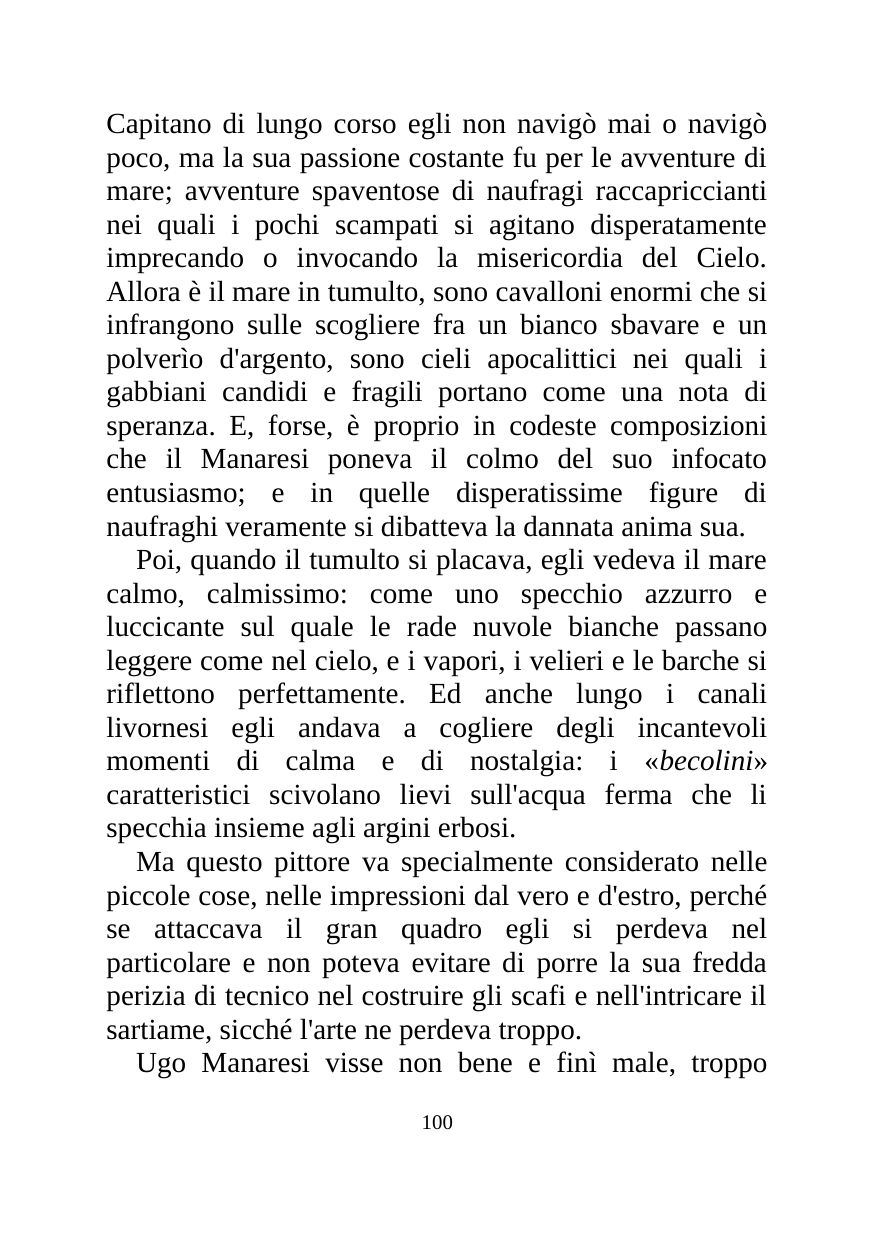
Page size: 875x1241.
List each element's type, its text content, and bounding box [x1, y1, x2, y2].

text Capitano di lungo corso egli non navigò mai o navigò poco, ma la sua passione costante fu per le avventure di mare; avventure spaventose di naufragi raccapriccianti nei quali i pochi scampati si agitano disperatamente imprecando o invocando la misericordia del Cielo. Allora è il mare in tumulto, sono cavalloni enormi che si infrangono sulle scogliere fra un bianco sbavare e un polverìo d'argento, sono cieli apocalittici nei quali i gabbiani candidi e fragili portano come una nota di speranza. E, forse, è proprio in codeste composizioni che il Manaresi poneva il colmo del suo infocato entusiasmo; e in quelle disperatissime figure di naufraghi veramente si dibatteva la dannata anima sua. [106, 106, 768, 542]
text Ugo Manaresi visse non bene e finì male, troppo [106, 1045, 768, 1079]
text Ma questo pittore va specialmente considerato nelle piccole cose, nelle impressioni dal vero e d'estro, perché se attaccava il gran quadro egli si perdeva nel particolare e non poteva evitare di porre la sua fredda perizia di tecnico nel costruire gli scafi e nell'intricare il sartiame, sicché l'arte ne perdeva troppo. [106, 844, 768, 1045]
text Poi, quando il tumulto si placava, egli vedeva il mare calmo, calmissimo: come uno specchio azzurro e luccicante sul quale le rade nuvole bianche passano leggere come nel cielo, e i vapori, i velieri e le barche si riflettono perfettamente. Ed anche lungo i canali livornesi egli andava a cogliere degli incantevoli momenti di calma e di nostalgia: i «becolini» caratteristici scivolano lievi sull'acqua ferma che li specchia insieme agli argini erbosi. [106, 542, 768, 844]
